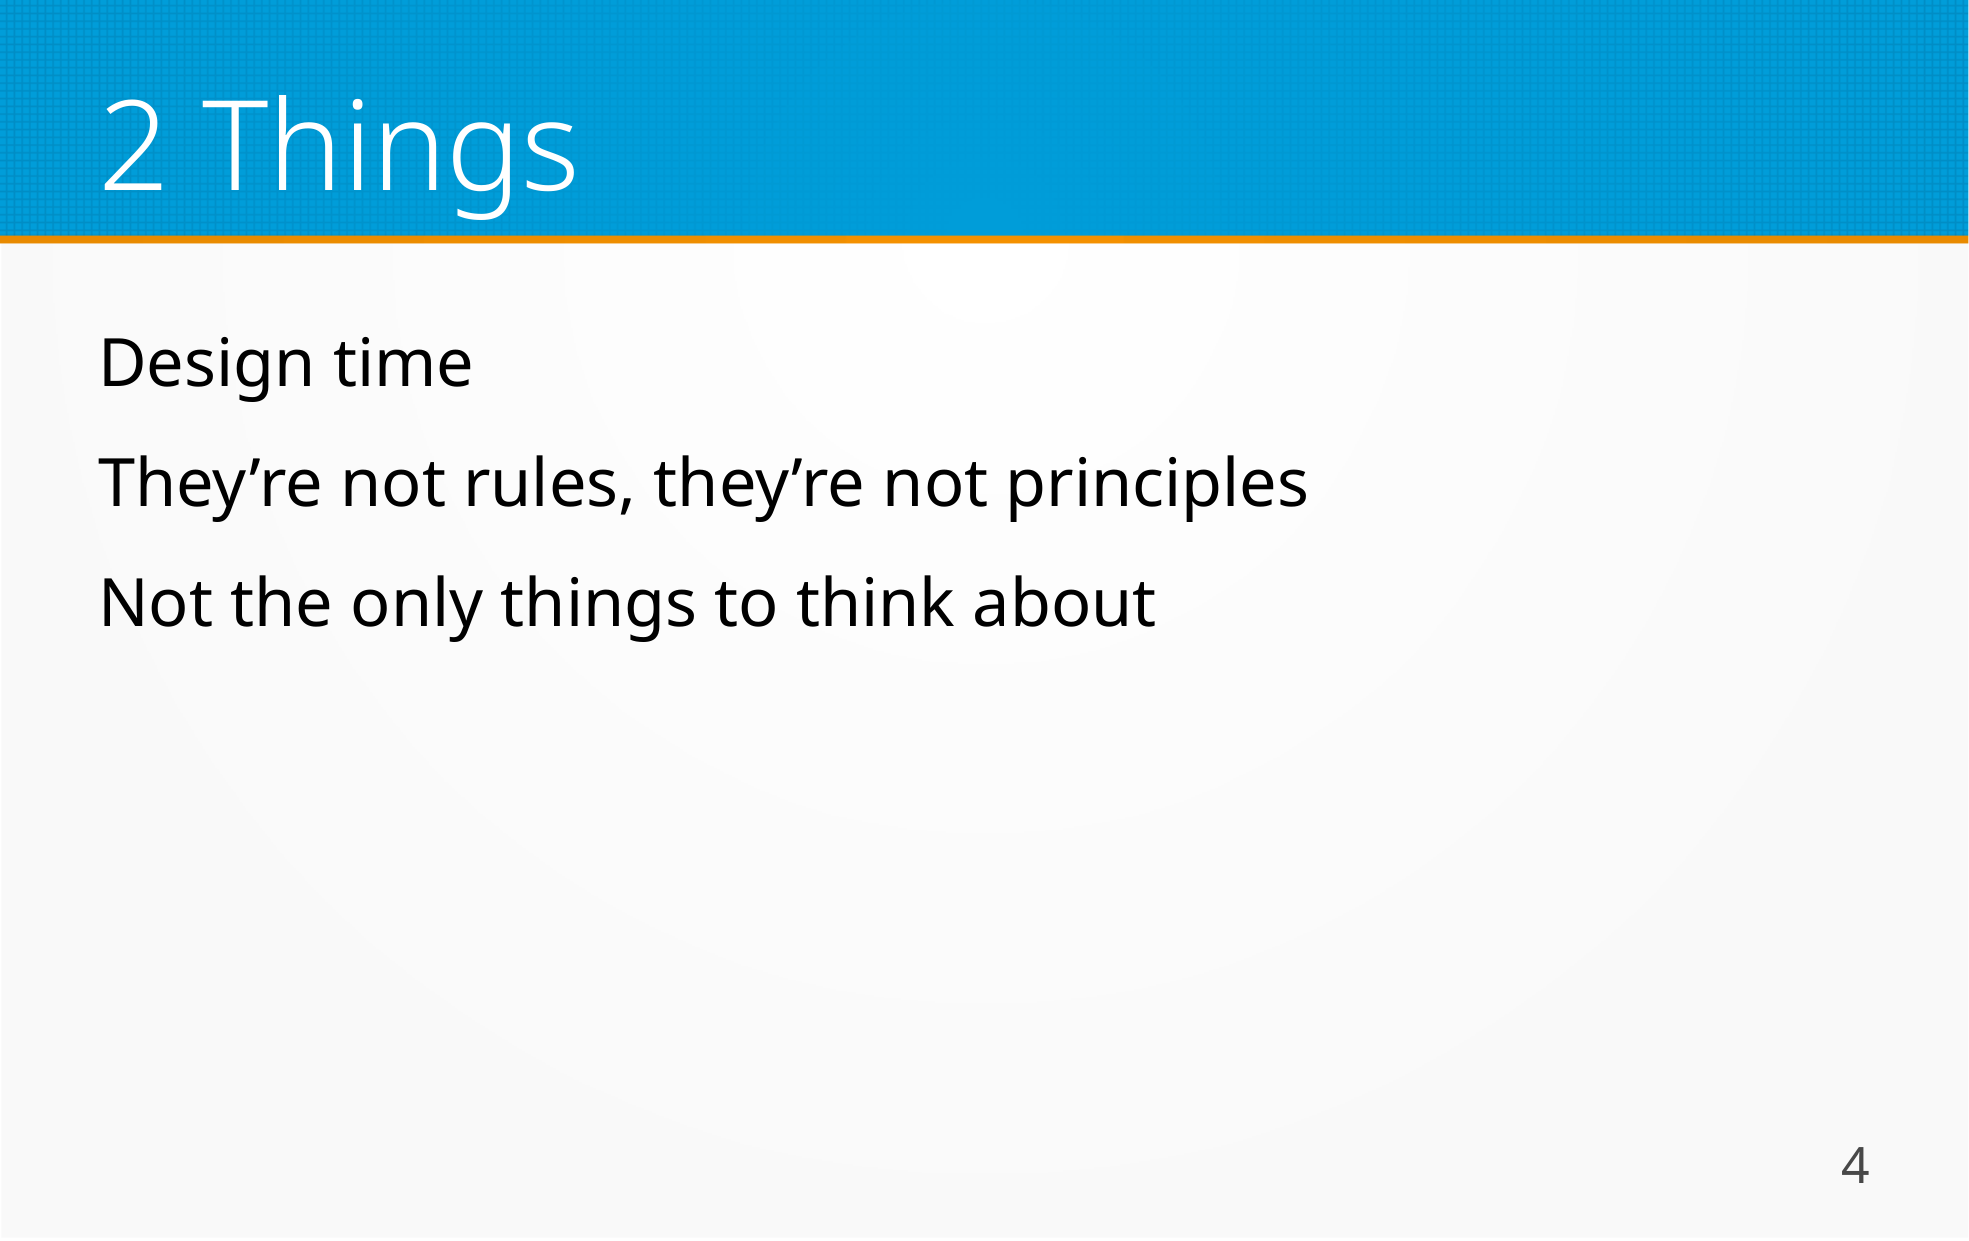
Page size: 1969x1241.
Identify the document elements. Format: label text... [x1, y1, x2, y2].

picture [0, 236, 1969, 1241]
title 2 Things [98, 19, 1870, 227]
list Design time They’re not rules, they’re not principles Not the only things to think about [98, 315, 1861, 1081]
